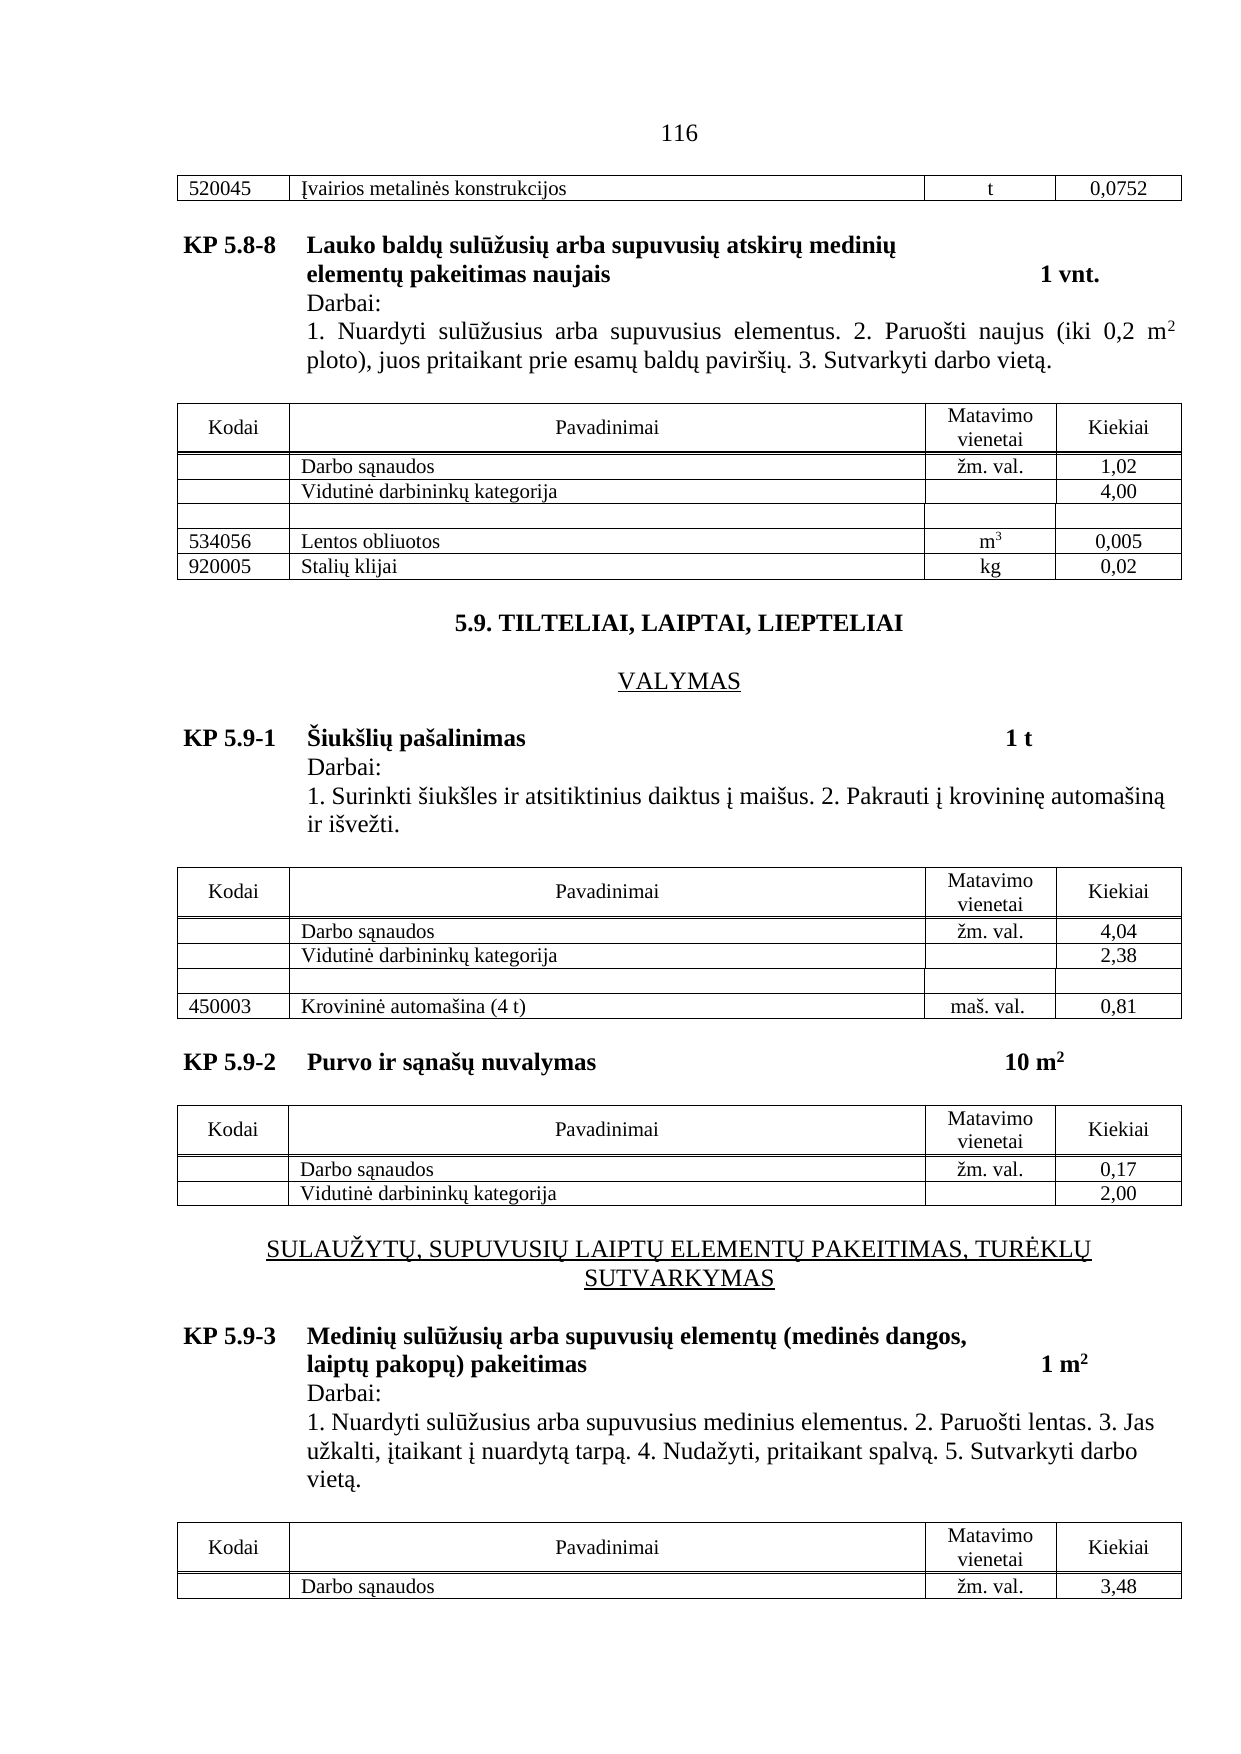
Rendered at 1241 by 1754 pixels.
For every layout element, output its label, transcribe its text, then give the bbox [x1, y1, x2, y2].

table_header KP 5.9-3 [177, 1321, 301, 1378]
table_cell Lentos obliuotos [290, 529, 924, 553]
table_cell Darbo sąnaudos [289, 1157, 925, 1181]
table_cell 4,00 [1057, 480, 1181, 503]
text VALYMAS [177, 666, 1181, 694]
table_header Medinių sulūžusių arba supuvusių elementų (medinės dangos, laiptų pakopų) pakeitimas [301, 1321, 996, 1378]
table_cell Įvairios metalinės konstrukcijos [290, 176, 924, 200]
table_cell [925, 969, 1055, 992]
table_cell Darbai: 1. Nuardyti sulūžusius arba supuvusius elementus. 2. Paruošti naujus (iki 0,2 m2 ploto), juos pritaikant prie esamų baldų paviršių. 3. Sutvarkyti darbo vietą. [301, 288, 1181, 374]
table_header Kiekiai [1057, 1523, 1181, 1571]
table_cell 0,005 [1056, 529, 1181, 553]
table_cell [1056, 504, 1181, 528]
table_cell [178, 504, 289, 528]
table_header Kodai [178, 1523, 289, 1571]
table_header Pavadinimai [290, 1523, 925, 1571]
table_cell žm. val. [926, 1574, 1056, 1598]
table_header Pavadinimai [289, 1106, 925, 1153]
table_cell 450003 [178, 994, 289, 1018]
table_cell 520045 [178, 176, 289, 200]
table_cell Stalių klijai [290, 554, 924, 578]
table_cell 2,00 [1056, 1182, 1181, 1205]
table_cell [925, 504, 1055, 528]
table_cell [178, 480, 289, 503]
table_cell t [925, 176, 1055, 200]
table_header Matavimo vienetai [926, 868, 1056, 916]
table_header KP 5.8-8 [177, 230, 301, 288]
table_header Šiukšlių pašalinimas [301, 723, 999, 752]
table_cell 2,38 [1057, 944, 1181, 967]
table_header Matavimo vienetai [926, 404, 1056, 451]
table_cell Krovininė automašina (4 t) [290, 994, 924, 1018]
table_cell 0,0752 [1056, 176, 1181, 200]
table_cell [178, 919, 289, 943]
table_header Lauko baldų sulūžusių arba supuvusių atskirų medinių elementų pakeitimas naujais [301, 230, 996, 288]
table_cell 0,17 [1056, 1157, 1181, 1181]
table_cell [926, 480, 1056, 503]
table_cell [178, 944, 289, 967]
table_cell [177, 288, 301, 374]
table_cell Darbo sąnaudos [290, 455, 925, 478]
text 5.9. TILTELIAI, LAIPTAI, LIEPTELIAI [177, 608, 1181, 637]
table_cell žm. val. [926, 1157, 1055, 1181]
table_header Kodai [178, 404, 289, 451]
table_cell Vidutinė darbininkų kategorija [290, 944, 925, 967]
table_header Kodai [178, 1106, 288, 1153]
table_cell 0,02 [1056, 554, 1181, 578]
table_cell 920005 [178, 554, 289, 578]
table_cell [178, 455, 289, 478]
table_cell [178, 969, 289, 992]
table_header 1 t [999, 723, 1181, 752]
table_header Kodai [178, 868, 289, 916]
table_cell [926, 1182, 1055, 1205]
table_header KP 5.9-2 [177, 1048, 301, 1076]
table_cell [178, 1157, 288, 1181]
table_cell 534056 [178, 529, 289, 553]
table_header Kiekiai [1056, 1106, 1181, 1153]
table_cell [177, 1378, 301, 1493]
table_cell [290, 969, 924, 992]
table_cell maš. val. [925, 994, 1055, 1018]
table_cell [178, 1182, 288, 1205]
table_header Kiekiai [1057, 404, 1181, 451]
table_cell Vidutinė darbininkų kategorija [290, 480, 925, 503]
table_header Matavimo vienetai [926, 1106, 1055, 1153]
table_header Purvo ir sąnašų nuvalymas [301, 1048, 998, 1076]
table_cell kg [925, 554, 1055, 578]
table_header 10 m2 [998, 1048, 1181, 1076]
table_cell 3,48 [1057, 1574, 1181, 1598]
table_cell [926, 944, 1056, 967]
table_cell 4,04 [1057, 919, 1181, 943]
table_cell Darbo sąnaudos [290, 1574, 925, 1598]
table_cell [1056, 969, 1181, 992]
table_cell žm. val. [926, 455, 1056, 478]
table_cell Vidutinė darbininkų kategorija [289, 1182, 925, 1205]
table_header Matavimo vienetai [926, 1523, 1056, 1571]
table_header KP 5.9-1 [177, 723, 301, 752]
table_header Pavadinimai [290, 868, 925, 916]
table_header 1 vnt. [996, 230, 1181, 288]
table_cell Darbai: 1. Nuardyti sulūžusius arba supuvusius medinius elementus. 2. Paruošti lentas. 3. Jas užkalti, įtaikant į nuardytą tarpą. 4. Nudažyti, pritaikant spalvą. 5. Sutvarkyti darbo vietą. [301, 1378, 1181, 1493]
table_cell [178, 1574, 289, 1598]
table_cell [290, 504, 924, 528]
table_cell Darbai: 1. Surinkti šiukšles ir atsitiktinius daiktus į maišus. 2. Pakrauti į krovininę automašiną ir išvežti. [301, 752, 1181, 838]
table_cell [177, 752, 301, 838]
table_header Pavadinimai [290, 404, 925, 451]
table_cell 1,02 [1057, 455, 1181, 478]
table_cell 0,81 [1056, 994, 1181, 1018]
table_cell žm. val. [926, 919, 1056, 943]
table_header 1 m2 [996, 1321, 1181, 1378]
table_cell m3 [925, 529, 1055, 553]
text SULAUŽYTŲ, SUPUVUSIŲ LAIPTŲ ELEMENTŲ PAKEITIMAS, TURĖKLŲ SUTVARKYMAS [177, 1234, 1181, 1292]
table_header Kiekiai [1057, 868, 1181, 916]
table_cell Darbo sąnaudos [290, 919, 925, 943]
